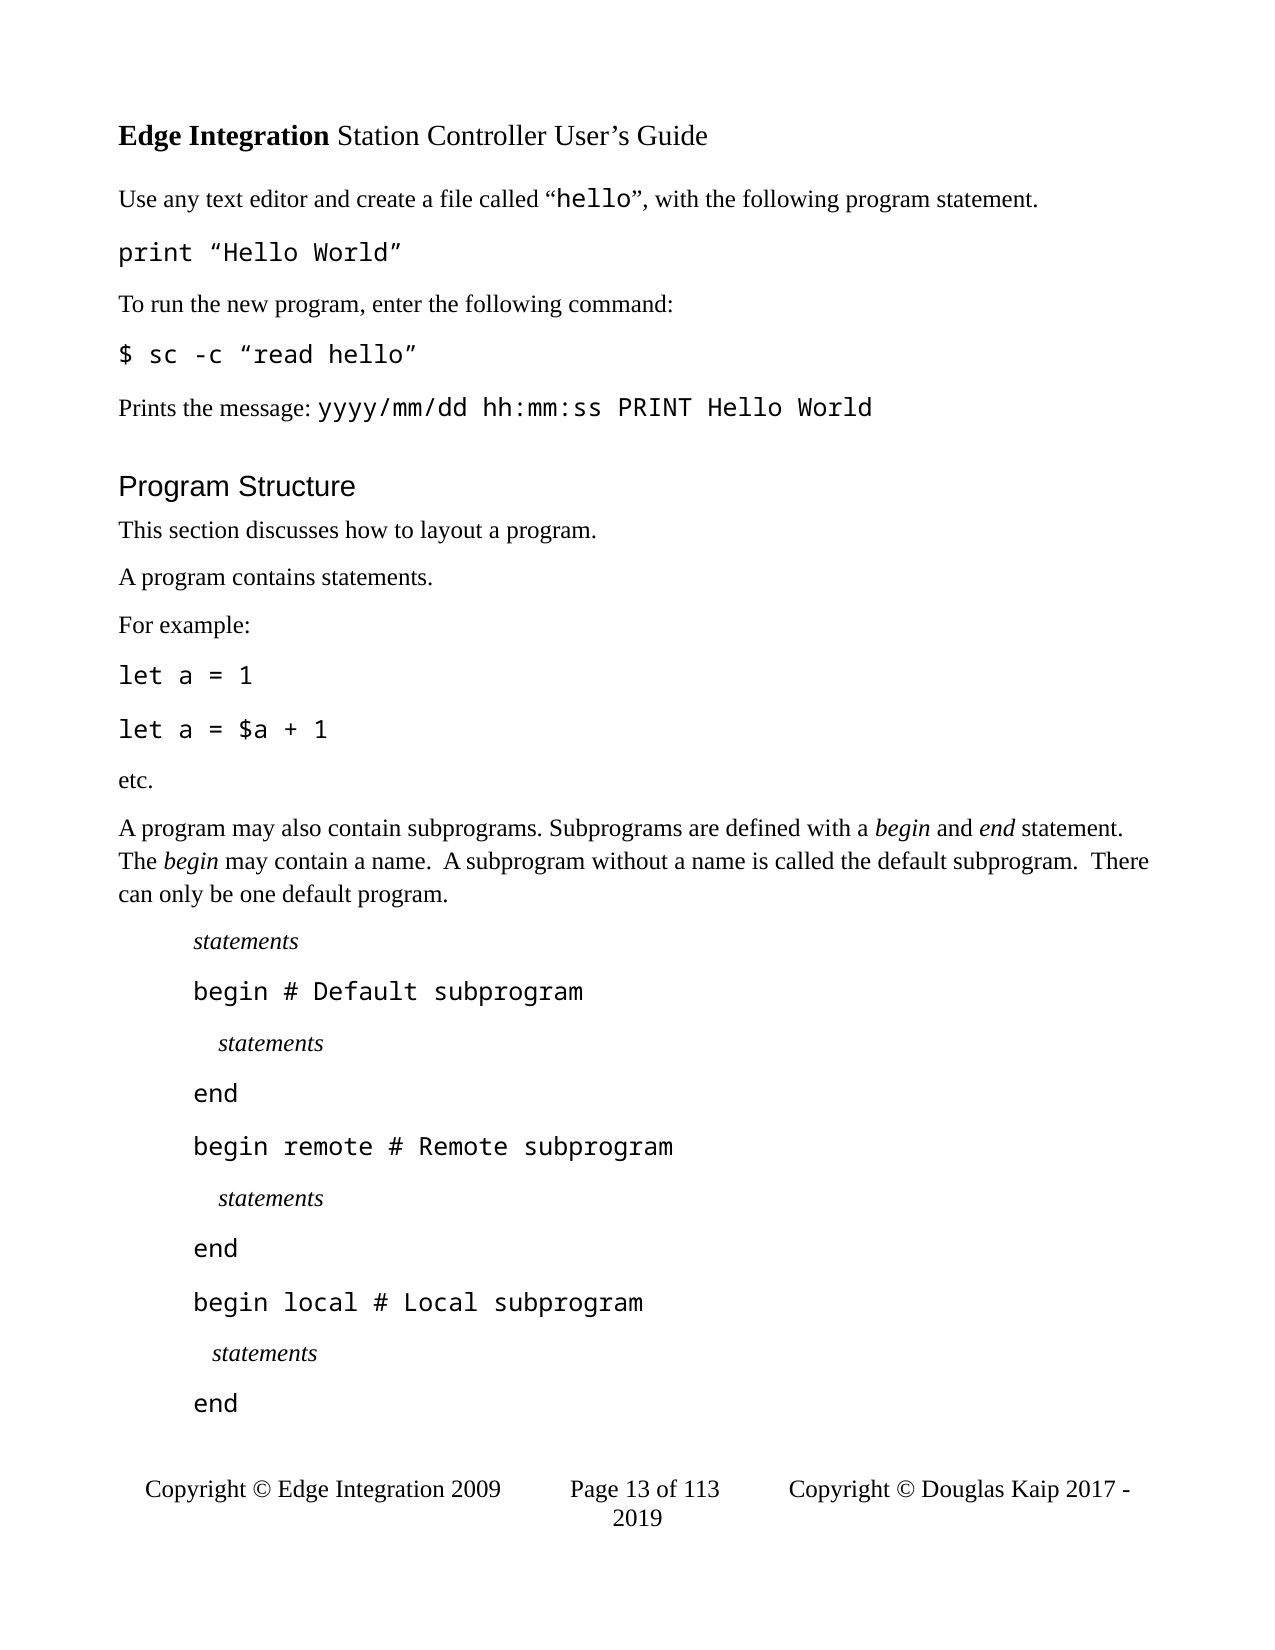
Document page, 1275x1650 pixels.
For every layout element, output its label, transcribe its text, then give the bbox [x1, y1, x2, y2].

text A program contains statements. [118, 562, 1157, 591]
text statements [193, 1338, 1157, 1367]
text To run the new program, enter the following command: [118, 289, 1157, 317]
text begin remote # Remote subprogram [193, 1129, 1157, 1163]
text statements [193, 926, 1157, 955]
text A program may also contain subprograms. Subprograms are defined with a begin and end statement. The begin may contain a name. A subprogram without a name is called the default subprogram. There can only be one default program. [118, 813, 1157, 907]
text Prints the message: yyyy/mm/dd hh:mm:ss PRINT Hello World [118, 390, 1157, 424]
text begin local # Local subprogram [193, 1284, 1157, 1318]
subtitle Program Structure [118, 469, 1157, 502]
text end [193, 1386, 1157, 1419]
text end [193, 1075, 1157, 1109]
text For example: [118, 610, 1157, 639]
text end [193, 1230, 1157, 1264]
text $ sc -c “read hello” [118, 336, 1157, 370]
text print “Hello World” [118, 235, 1157, 269]
text statements [193, 1183, 1157, 1212]
text Use any text editor and create a file called “hello”, with the following program statement. [118, 181, 1157, 215]
text etc. [118, 765, 1157, 794]
text begin # Default subprogram [193, 974, 1157, 1008]
text let a = 1 [118, 658, 1157, 692]
text statements [193, 1028, 1157, 1056]
text let a = $a + 1 [118, 711, 1157, 745]
text This section discusses how to layout a program. [118, 515, 1157, 543]
